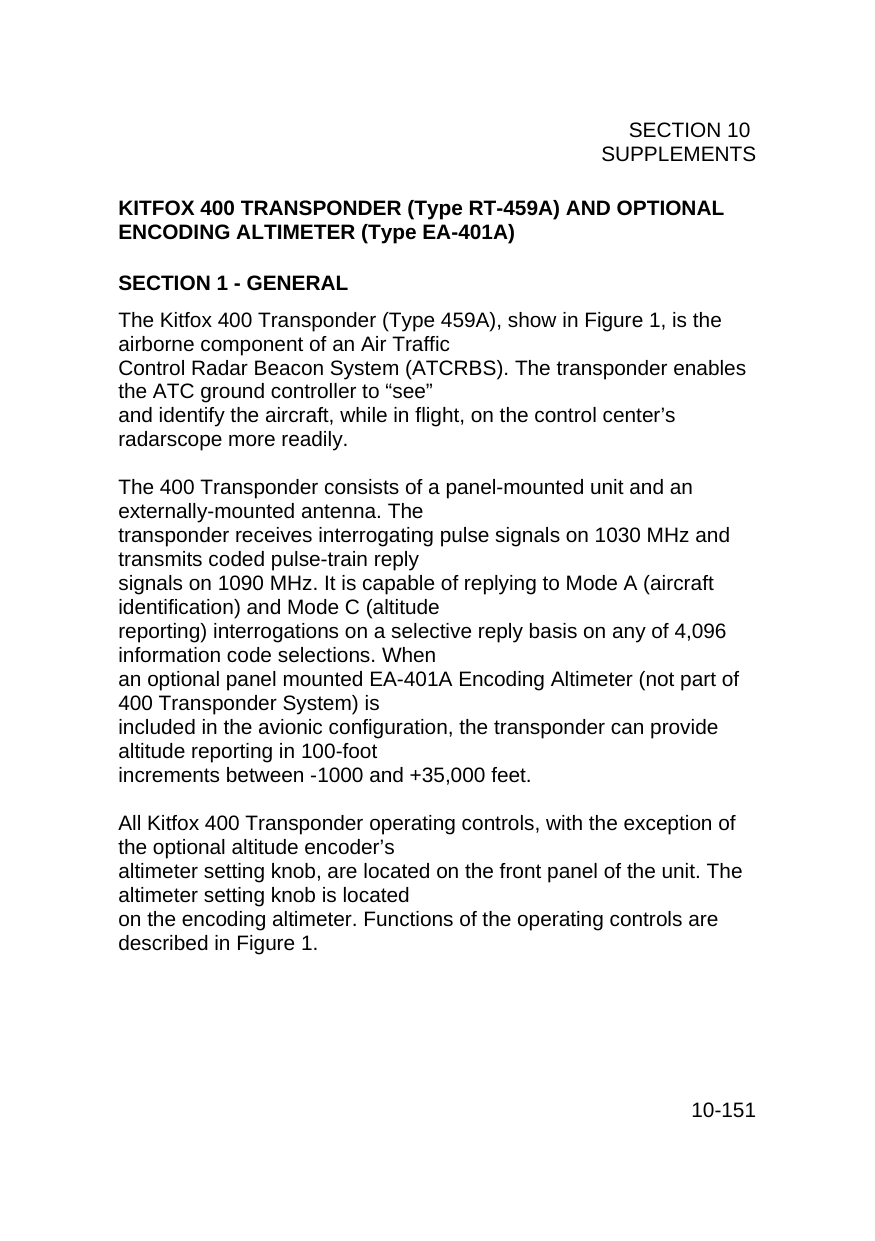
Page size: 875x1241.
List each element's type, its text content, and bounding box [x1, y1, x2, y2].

text on the encoding altimeter. Functions of the operating controls are described in Figure 1. [118, 906, 756, 954]
text increments between -1000 and +35,000 feet. [118, 763, 756, 787]
subtitle SECTION 1 - GENERAL [118, 271, 756, 295]
text signals on 1090 MHz. It is capable of replying to Mode A (aircraft identification) and Mode C (altitude [118, 571, 756, 619]
subtitle KITFOX 400 TRANSPONDER (Type RT-459A) AND OPTIONAL ENCODING ALTIMETER (Type EA-401A) [118, 196, 756, 244]
text altimeter setting knob, are located on the front panel of the unit. The altimeter setting knob is located [118, 858, 756, 906]
text included in the avionic configuration, the transponder can provide altitude reporting in 100-foot [118, 715, 756, 763]
text All Kitfox 400 Transponder operating controls, with the exception of the optional altitude encoder’s [118, 811, 756, 858]
text transponder receives interrogating pulse signals on 1030 MHz and transmits coded pulse-train reply [118, 523, 756, 571]
text reporting) interrogations on a selective reply basis on any of 4,096 information code selections. When [118, 619, 756, 667]
text Control Radar Beacon System (ATCRBS). The transponder enables the ATC ground controller to “see” [118, 355, 756, 403]
text an optional panel mounted EA-401A Encoding Altimeter (not part of 400 Transponder System) is [118, 667, 756, 715]
text The Kitfox 400 Transponder (Type 459A), show in Figure 1, is the airborne component of an Air Traffic [118, 307, 756, 355]
text and identify the aircraft, while in flight, on the control center’s radarscope more readily. [118, 403, 756, 451]
text The 400 Transponder consists of a panel-mounted unit and an externally-mounted antenna. The [118, 475, 756, 523]
